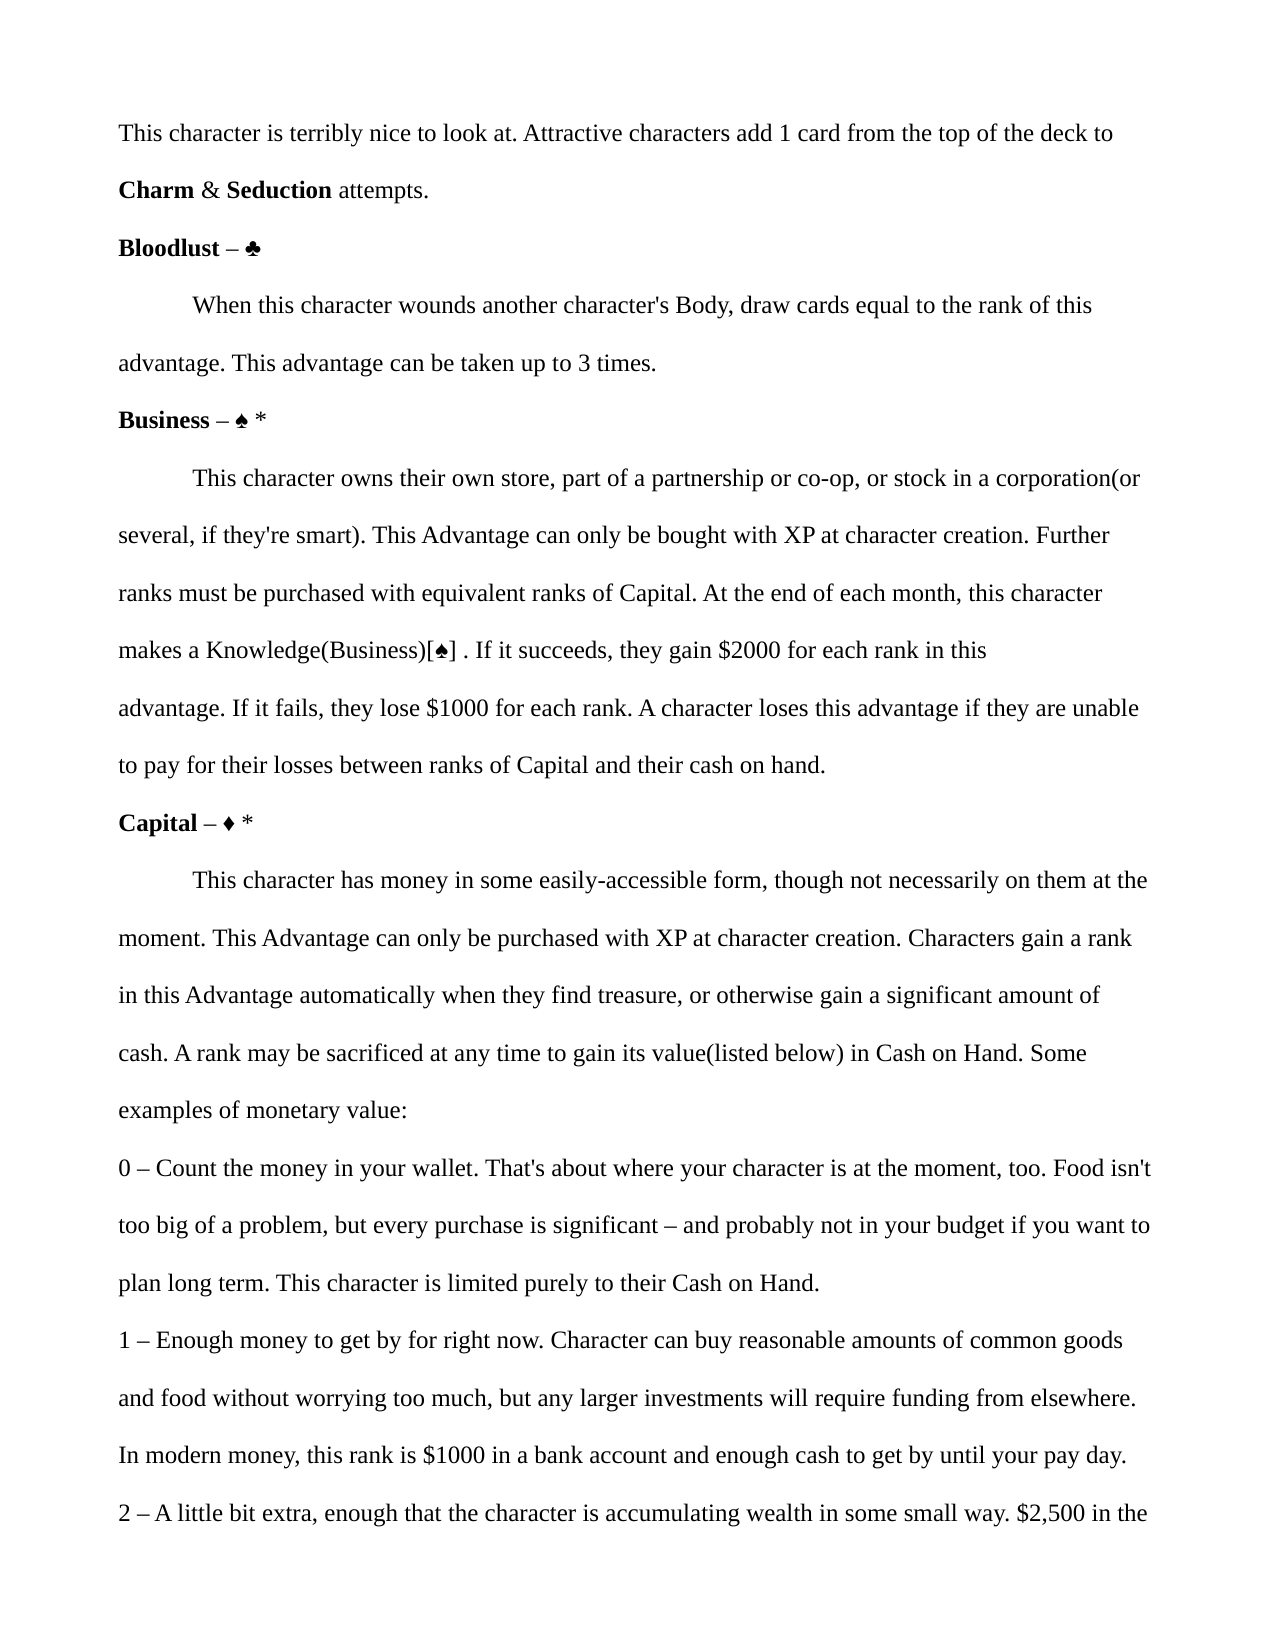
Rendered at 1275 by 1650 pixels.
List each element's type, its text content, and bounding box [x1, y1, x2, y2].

text advantage. If it fails, they lose $1000 for each rank. A character loses this advantage if they are unable to pay for their losses between ranks of Capital and their cash on hand. [118, 693, 1157, 779]
text Capital – ♦ * [118, 808, 1157, 837]
text This character owns their own store, part of a partnership or co-op, or stock in a corporation(or several, if they're smart). This Advantage can only be bought with XP at character creation. Further ranks must be purchased with equivalent ranks of Capital. At the end of each month, this character makes a Knowledge(Business)[♠] . If it succeeds, they gain $2000 for each rank in this [118, 463, 1157, 664]
text 0 – Count the money in your wallet. That's about where your character is at the moment, too. Food isn't too big of a problem, but every purchase is significant – and probably not in your budget if you want to plan long term. This character is limited purely to their Cash on Hand. [118, 1153, 1157, 1297]
text Bloodlust – ♣ [118, 233, 1157, 262]
text This character has money in some easily-accessible form, though not necessarily on them at the [118, 866, 1157, 894]
text moment. This Advantage can only be purchased with XP at character creation. Characters gain a rank in this Advantage automatically when they find treasure, or otherwise gain a significant amount of cash. A rank may be sacrificed at any time to gain its value(listed below) in Cash on Hand. Some examples of monetary value: [118, 923, 1157, 1124]
text 1 – Enough money to get by for right now. Character can buy reasonable amounts of common goods and food without worrying too much, but any larger investments will require funding from elsewhere. In modern money, this rank is $1000 in a bank account and enough cash to get by until your pay day. [118, 1326, 1157, 1469]
text This character is terribly nice to look at. Attractive characters add 1 card from the top of the deck to Charm & Seduction attempts. [118, 118, 1157, 204]
text 2 – A little bit extra, enough that the character is accumulating wealth in some small way. $2,500 in the [118, 1498, 1157, 1527]
text When this character wounds another character's Body, draw cards equal to the rank of this advantage. This advantage can be taken up to 3 times. [118, 291, 1157, 377]
text Business – ♠ * [118, 406, 1157, 434]
